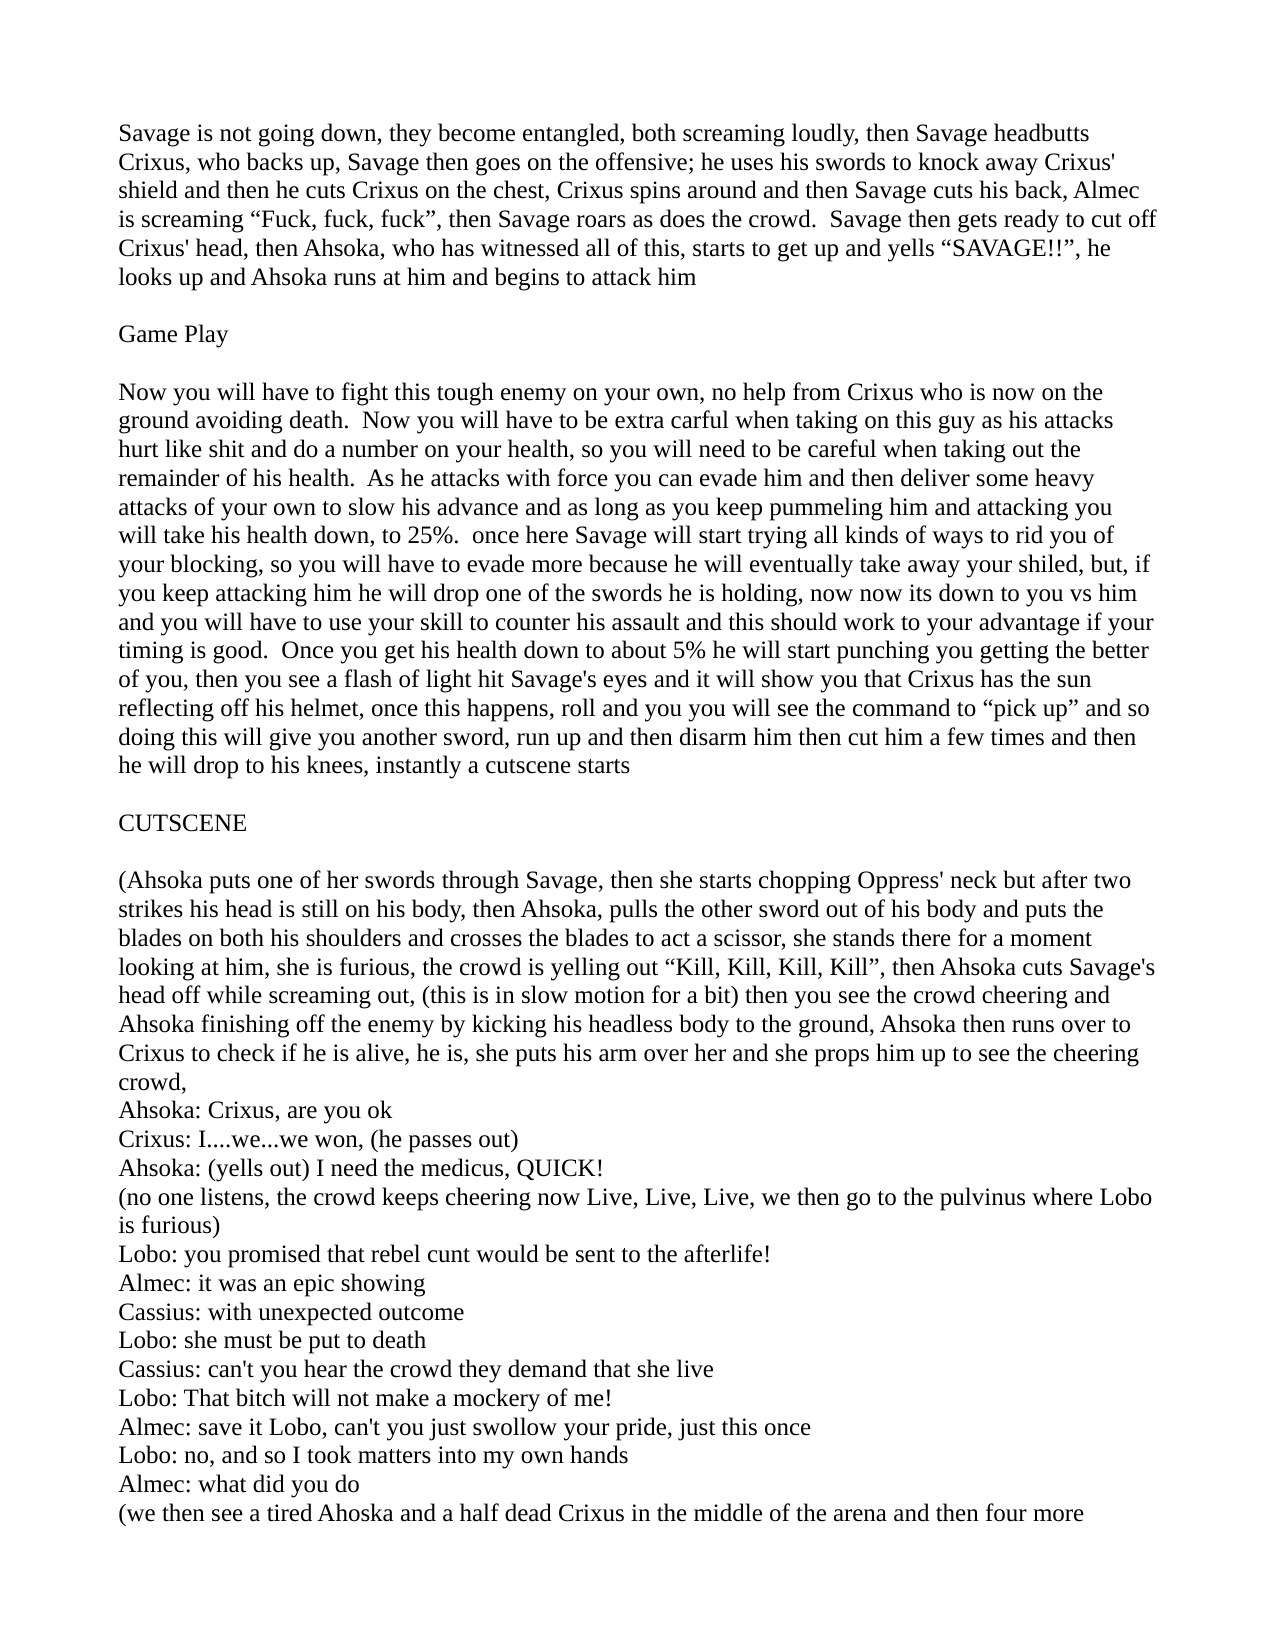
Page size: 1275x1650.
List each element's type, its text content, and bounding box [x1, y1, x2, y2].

text Almec: what did you do [118, 1469, 1157, 1498]
text Game Play [118, 319, 1157, 348]
text Lobo: no, and so I took matters into my own hands [118, 1441, 1157, 1469]
text Cassius: with unexpected outcome [118, 1297, 1157, 1326]
text Almec: it was an epic showing [118, 1268, 1157, 1297]
text Ahsoka: (yells out) I need the medicus, QUICK! [118, 1153, 1157, 1182]
text Lobo: That bitch will not make a mockery of me! [118, 1383, 1157, 1412]
text Ahsoka: Crixus, are you ok [118, 1096, 1157, 1124]
text Cassius: can't you hear the crowd they demand that she live [118, 1354, 1157, 1383]
text Lobo: you promised that rebel cunt would be sent to the afterlife! [118, 1239, 1157, 1268]
text (Ahsoka puts one of her swords through Savage, then she starts chopping Oppress' neck but after two strikes his head is still on his body, then Ahsoka, pulls the other sword out of his body and puts the blades on both his shoulders and crosses the blades to act a scissor, she stands there for a moment looking at him, she is furious, the crowd is yelling out “Kill, Kill, Kill, Kill”, then Ahsoka cuts Savage's head off while screaming out, (this is in slow motion for a bit) then you see the crowd cheering and Ahsoka finishing off the enemy by kicking his headless body to the ground, Ahsoka then runs over to Crixus to check if he is alive, he is, she puts his arm over her and she props him up to see the cheering crowd, [118, 866, 1157, 1096]
text Now you will have to fight this tough enemy on your own, no help from Crixus who is now on the ground avoiding death. Now you will have to be extra carful when taking on this guy as his attacks hurt like shit and do a number on your health, so you will need to be careful when taking out the remainder of his health. As he attacks with force you can evade him and then deliver some heavy attacks of your own to slow his advance and as long as you keep pummeling him and attacking you will take his health down, to 25%. once here Savage will start trying all kinds of ways to rid you of your blocking, so you will have to evade more because he will eventually take away your shiled, but, if you keep attacking him he will drop one of the swords he is holding, now now its down to you vs him and you will have to use your skill to counter his assault and this should work to your advantage if your timing is good. Once you get his health down to about 5% he will start punching you getting the better of you, then you see a flash of light hit Savage's eyes and it will show you that Crixus has the sun reflecting off his helmet, once this happens, roll and you you will see the command to “pick up” and so doing this will give you another sword, run up and then disarm him then cut him a few times and then he will drop to his knees, instantly a cutscene starts [118, 377, 1157, 779]
text Crixus: I....we...we won, (he passes out) [118, 1124, 1157, 1153]
text Savage is not going down, they become entangled, both screaming loudly, then Savage headbutts Crixus, who backs up, Savage then goes on the offensive; he uses his swords to knock away Crixus' shield and then he cuts Crixus on the chest, Crixus spins around and then Savage cuts his back, Almec is screaming “Fuck, fuck, fuck”, then Savage roars as does the crowd. Savage then gets ready to cut off Crixus' head, then Ahsoka, who has witnessed all of this, starts to get up and yells “SAVAGE!!”, he looks up and Ahsoka runs at him and begins to attack him [118, 118, 1157, 291]
text CUTSCENE [118, 808, 1157, 837]
text (no one listens, the crowd keeps cheering now Live, Live, Live, we then go to the pulvinus where Lobo is furious) [118, 1182, 1157, 1239]
text Lobo: she must be put to death [118, 1326, 1157, 1354]
text Almec: save it Lobo, can't you just swollow your pride, just this once [118, 1412, 1157, 1441]
text (we then see a tired Ahoska and a half dead Crixus in the middle of the arena and then four more [118, 1498, 1157, 1527]
